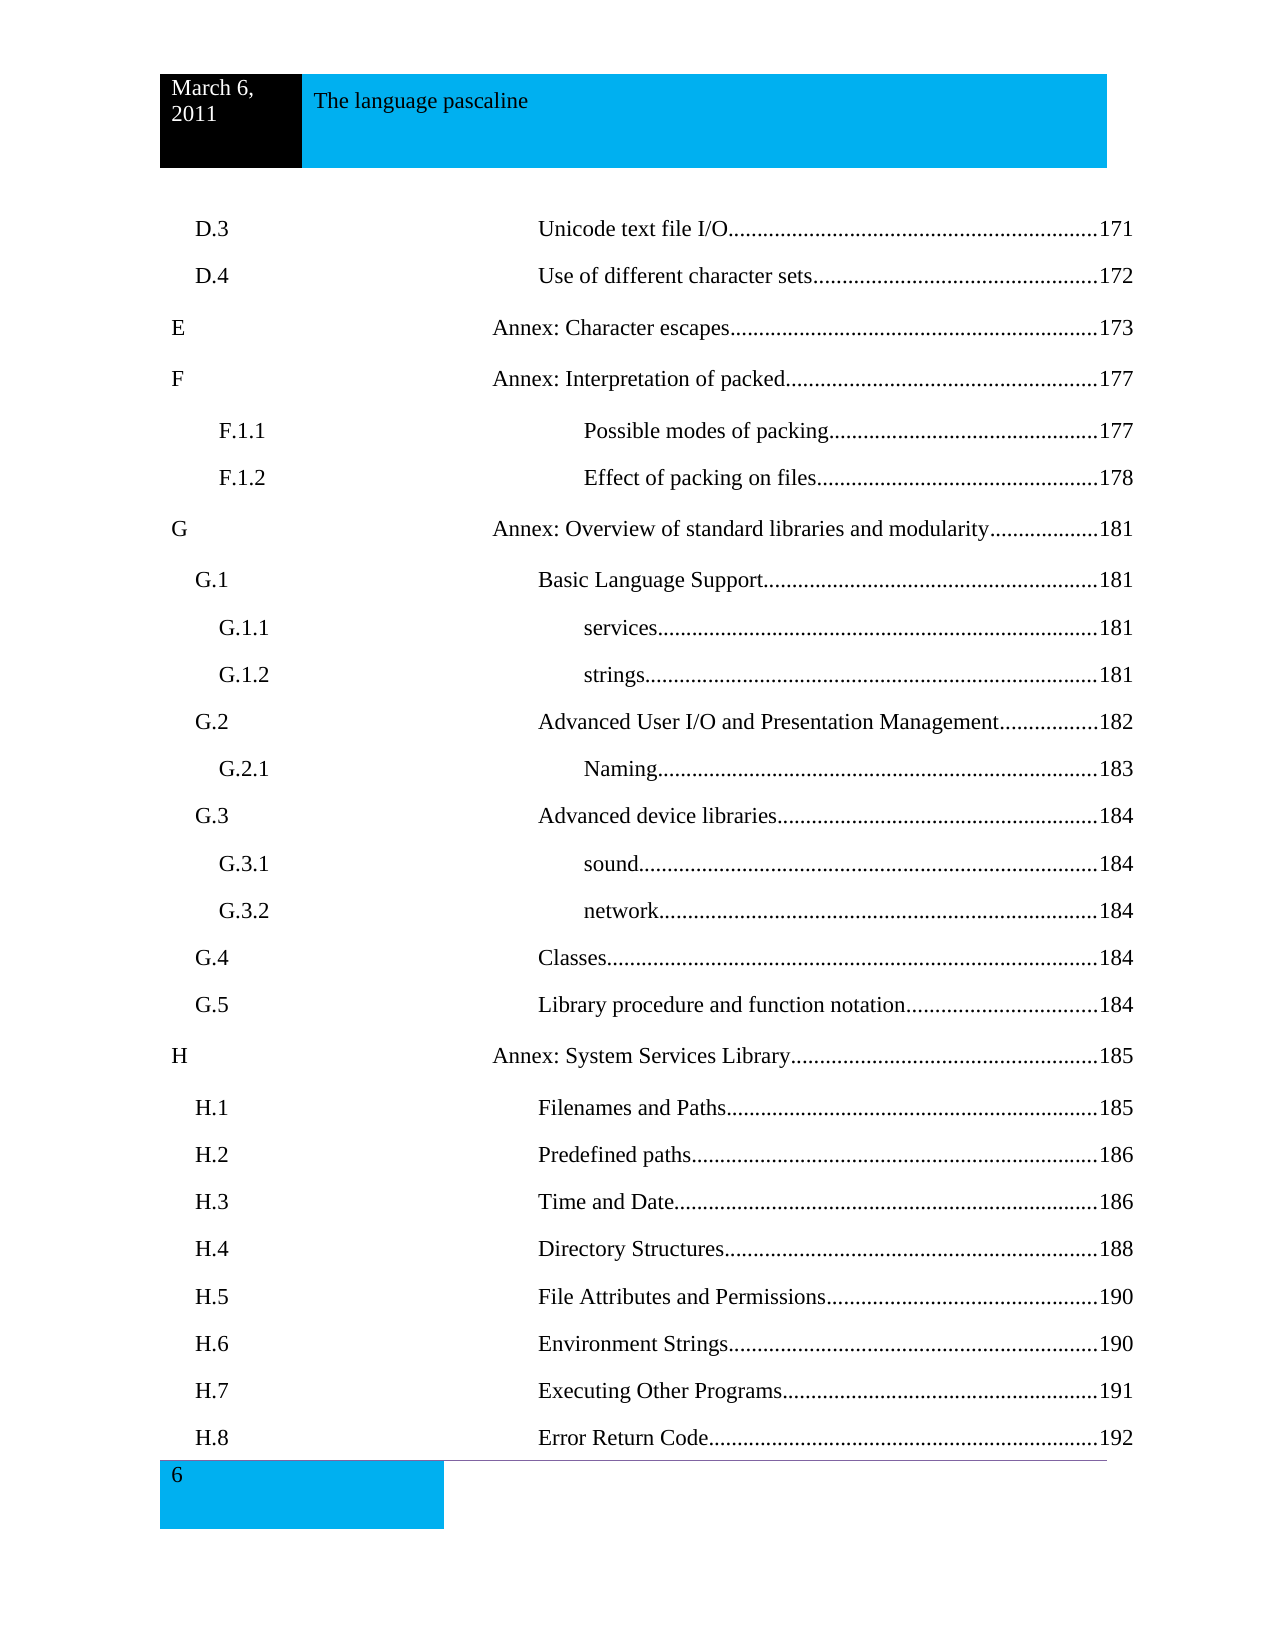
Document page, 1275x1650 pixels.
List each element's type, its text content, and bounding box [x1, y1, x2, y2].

text H.3 Time and Date 186 [195, 1188, 1118, 1215]
text G.2.1 Naming 183 [218, 755, 1118, 782]
text G.4 Classes 184 [195, 944, 1118, 970]
text F.1.2 Effect of packing on files 178 [218, 464, 1118, 490]
text E Annex: Character escapes 173 [171, 314, 1118, 340]
text H.1 Filenames and Paths 185 [195, 1094, 1118, 1120]
text G.1.1 services 181 [218, 614, 1118, 640]
text H.4 Directory Structures 188 [195, 1236, 1118, 1262]
text G.1.2 strings 181 [218, 661, 1118, 687]
text G.2 Advanced User I/O and Presentation Management 182 [195, 708, 1118, 734]
text G.3 Advanced device libraries 184 [195, 802, 1118, 829]
text F.1.1 Possible modes of packing 177 [218, 417, 1118, 443]
text H.6 Environment Strings 190 [195, 1330, 1118, 1356]
text G.1 Basic Language Support 181 [195, 567, 1118, 593]
text G.3.1 sound 184 [218, 850, 1118, 876]
text D.3 Unicode text file I/O 171 [195, 215, 1118, 242]
text H.8 Error Return Code 192 [195, 1424, 1118, 1451]
text G Annex: Overview of standard libraries and modularity 181 [171, 515, 1118, 542]
text F Annex: Interpretation of packed 177 [171, 365, 1118, 392]
text H.7 Executing Other Programs 191 [195, 1377, 1118, 1403]
text H.2 Predefined paths 186 [195, 1141, 1118, 1167]
text H Annex: System Services Library 185 [171, 1043, 1118, 1069]
text G.5 Library procedure and function notation 184 [195, 991, 1118, 1018]
text H.5 File Attributes and Permissions 190 [195, 1283, 1118, 1309]
text D.4 Use of different character sets 172 [195, 263, 1118, 289]
text G.3.2 network 184 [218, 897, 1118, 923]
